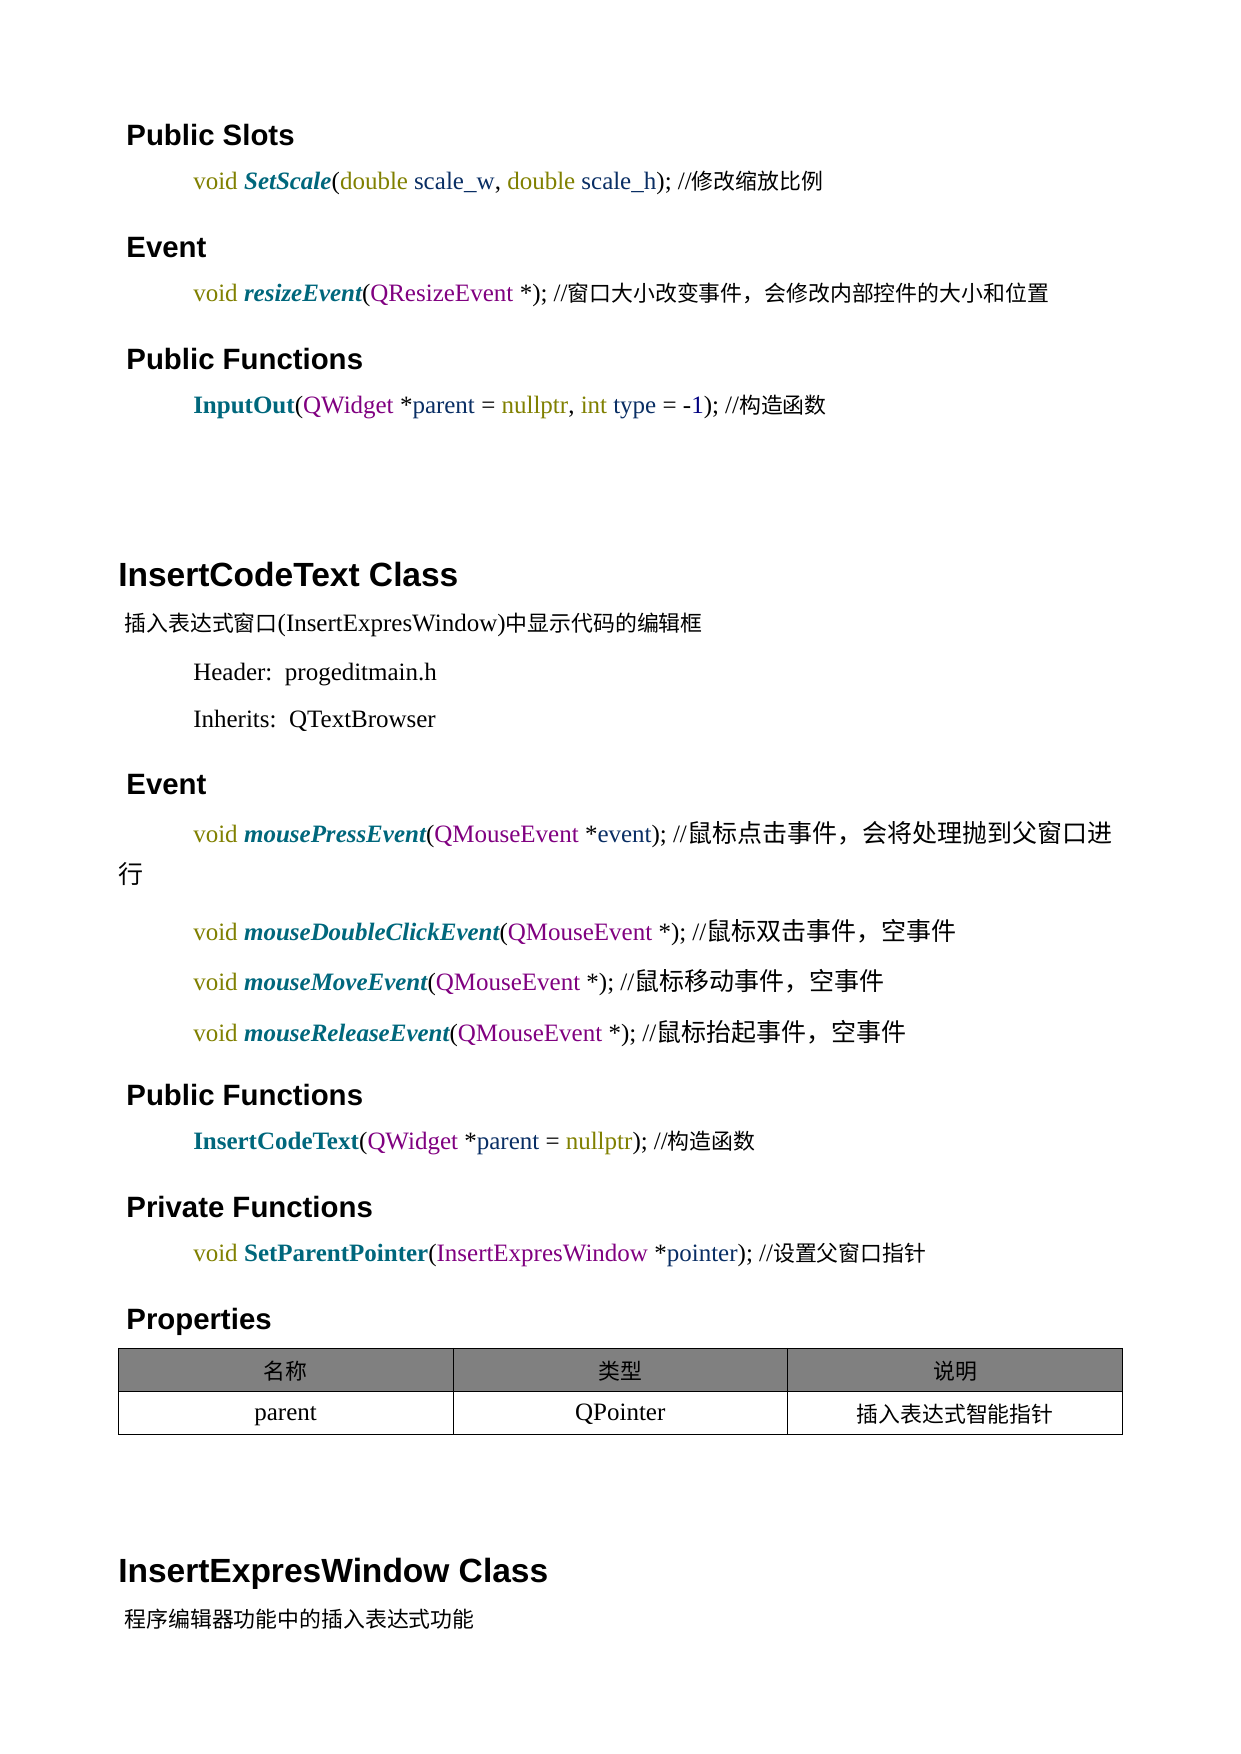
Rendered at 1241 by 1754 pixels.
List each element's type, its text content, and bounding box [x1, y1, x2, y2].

table_header 类型 [454, 1349, 787, 1391]
table_cell parent [119, 1392, 453, 1434]
table_header 说明 [788, 1349, 1122, 1391]
text InputOut(QWidget *parent = nullptr, int type = -1); //构造函数 [118, 388, 1122, 419]
text void SetScale(double scale_w, double scale_h); //修改缩放比例 [118, 164, 1122, 196]
subtitle Public Functions [118, 1078, 1122, 1112]
subtitle Private Functions [118, 1190, 1122, 1223]
text Inherits: QTextBrowser [118, 704, 1122, 733]
text void mousePressEvent(QMouseEvent *event); //鼠标点击事件，会将处理抛到父窗口进行 [118, 813, 1122, 891]
text void mouseDoubleClickEvent(QMouseEvent *); //鼠标双击事件，空事件 [118, 911, 1122, 947]
subtitle Public Functions [118, 342, 1122, 375]
subtitle InsertCodeText Class [118, 555, 1122, 593]
text void resizeEvent(QResizeEvent *); //窗口大小改变事件，会修改内部控件的大小和位置 [118, 276, 1122, 308]
text InsertCodeText(QWidget *parent = nullptr); //构造函数 [118, 1124, 1122, 1156]
subtitle Public Slots [118, 118, 1122, 152]
table_cell 插入表达式智能指针 [788, 1392, 1122, 1434]
text 插入表达式窗口(InsertExpresWindow)中显示代码的编辑框 [118, 606, 1122, 638]
text void mouseReleaseEvent(QMouseEvent *); //鼠标抬起事件，空事件 [118, 1013, 1122, 1049]
text Header: progeditmain.h [118, 657, 1122, 686]
text void SetParentPointer(InsertExpresWindow *pointer); //设置父窗口指针 [118, 1236, 1122, 1268]
text 程序编辑器功能中的插入表达式功能 [118, 1602, 1122, 1633]
table_header 名称 [119, 1349, 453, 1391]
subtitle InsertExpresWindow Class [118, 1550, 1122, 1589]
table_cell QPointer [454, 1392, 787, 1434]
text void mouseMoveEvent(QMouseEvent *); //鼠标移动事件，空事件 [118, 962, 1122, 998]
subtitle Event [118, 230, 1122, 264]
subtitle Properties [118, 1302, 1122, 1335]
subtitle Event [118, 767, 1122, 801]
